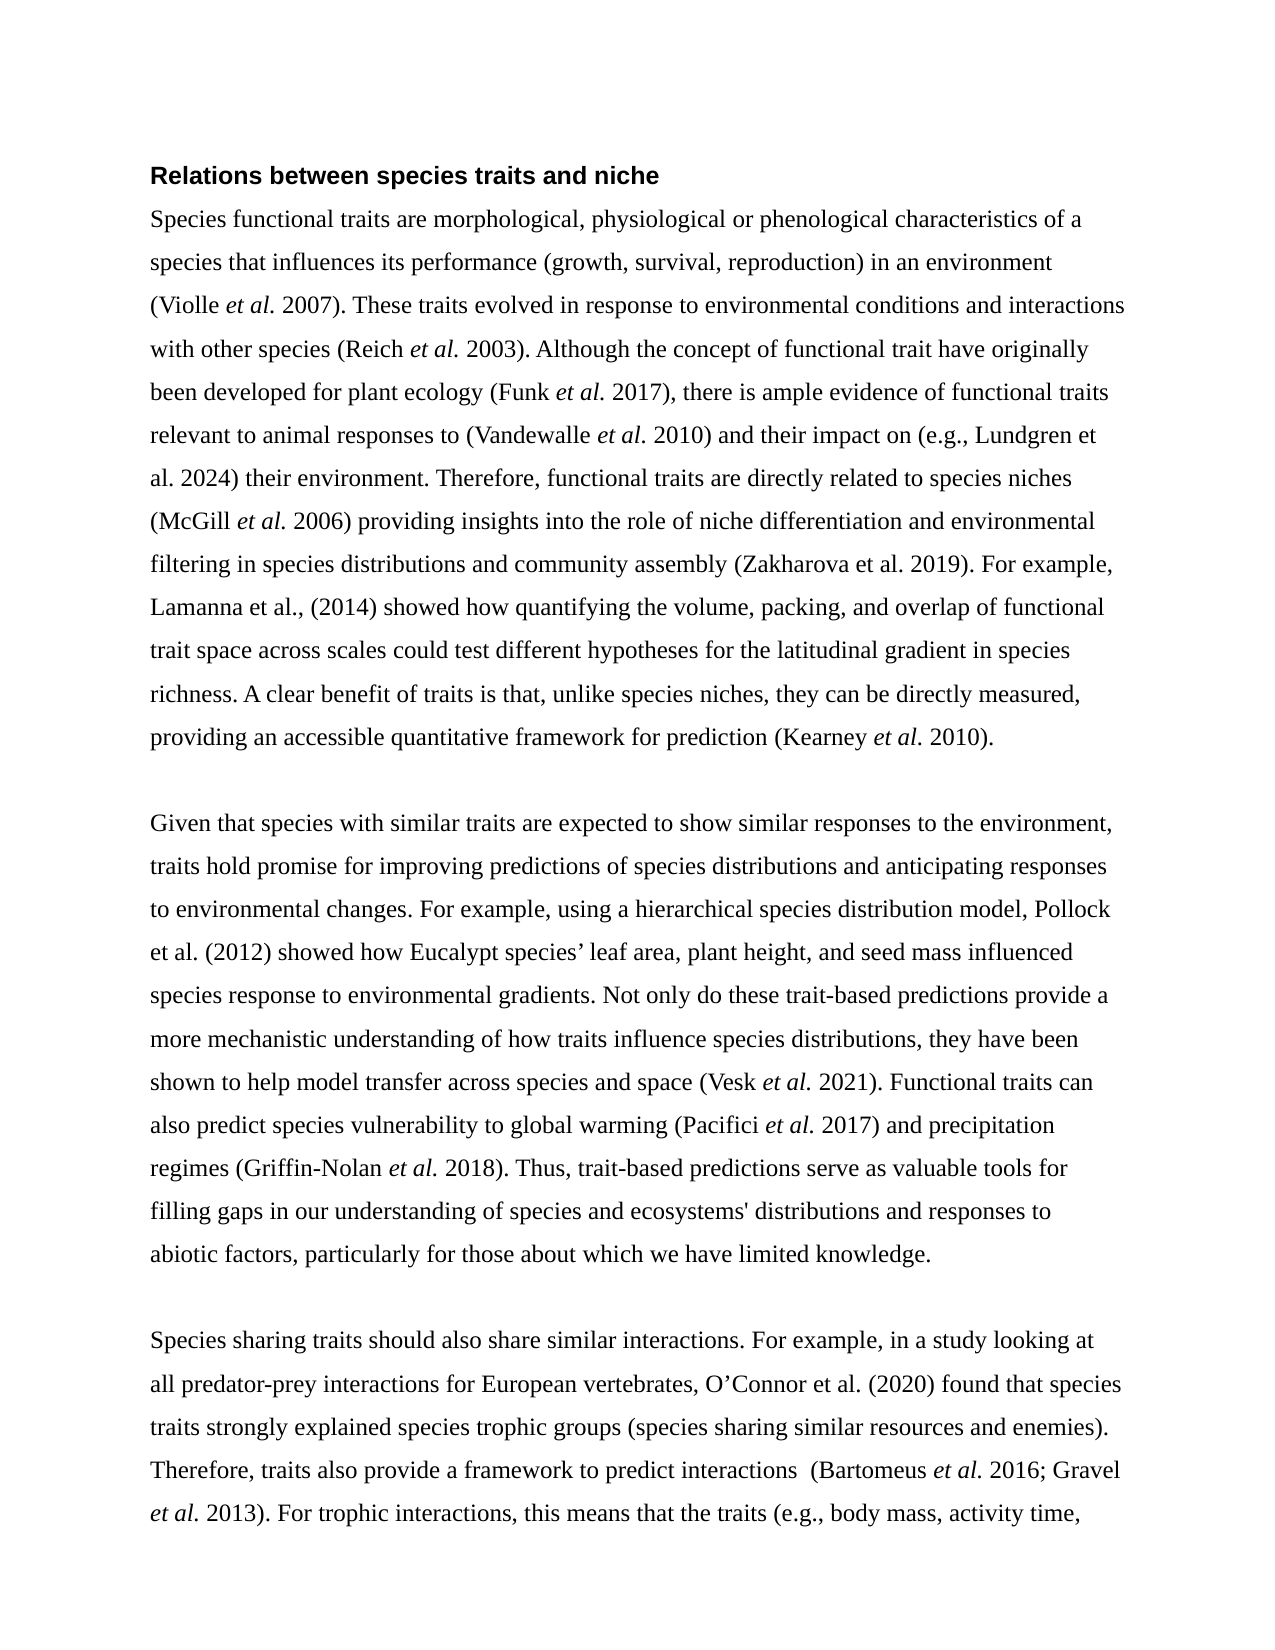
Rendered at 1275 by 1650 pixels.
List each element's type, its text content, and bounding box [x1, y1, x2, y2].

text Species functional traits are morphological, physiological or phenological characteristics of a species that influences its performance (growth, survival, reproduction) in an environment (Violle et al. 2007). These traits evolved in response to environmental conditions and interactions with other species (Reich et al. 2003). Although the concept of functional trait have originally been developed for plant ecology (Funk et al. 2017), there is ample evidence of functional traits relevant to animal responses to (Vandewalle et al. 2010) and their impact on (e.g., Lundgren et al. 2024) their environment. Therefore, functional traits are directly related to species niches (McGill et al. 2006) providing insights into the role of niche differentiation and environmental filtering in species distributions and community assembly (Zakharova et al. 2019). For example, Lamanna et al., (2014) showed how quantifying the volume, packing, and overlap of functional trait space across scales could test different hypotheses for the latitudinal gradient in species richness. A clear benefit of traits is that, unlike species niches, they can be directly measured, providing an accessible quantitative framework for prediction (Kearney et al. 2010). [150, 204, 1125, 751]
subtitle Relations between species traits and niche [150, 161, 1125, 190]
text Given that species with similar traits are expected to show similar responses to the environment, traits hold promise for improving predictions of species distributions and anticipating responses to environmental changes. For example, using a hierarchical species distribution model, Pollock et al. (2012) showed how Eucalypt species’ leaf area, plant height, and seed mass influenced species response to environmental gradients. Not only do these trait-based predictions provide a more mechanistic understanding of how traits influence species distributions, they have been shown to help model transfer across species and space (Vesk et al. 2021). Functional traits can also predict species vulnerability to global warming (Pacifici et al. 2017) and precipitation regimes (Griffin-Nolan et al. 2018). Thus, trait-based predictions serve as valuable tools for filling gaps in our understanding of species and ecosystems' distributions and responses to abiotic factors, particularly for those about which we have limited knowledge. [150, 808, 1125, 1268]
text Species sharing traits should also share similar interactions. For example, in a study looking at all predator-prey interactions for European vertebrates, O’Connor et al. (2020) found that species traits strongly explained species trophic groups (species sharing similar resources and enemies). Therefore, traits also provide a framework to predict interactions (Bartomeus et al. 2016; Gravel et al. 2013). For trophic interactions, this means that the traits (e.g., body mass, activity time, [150, 1326, 1125, 1527]
